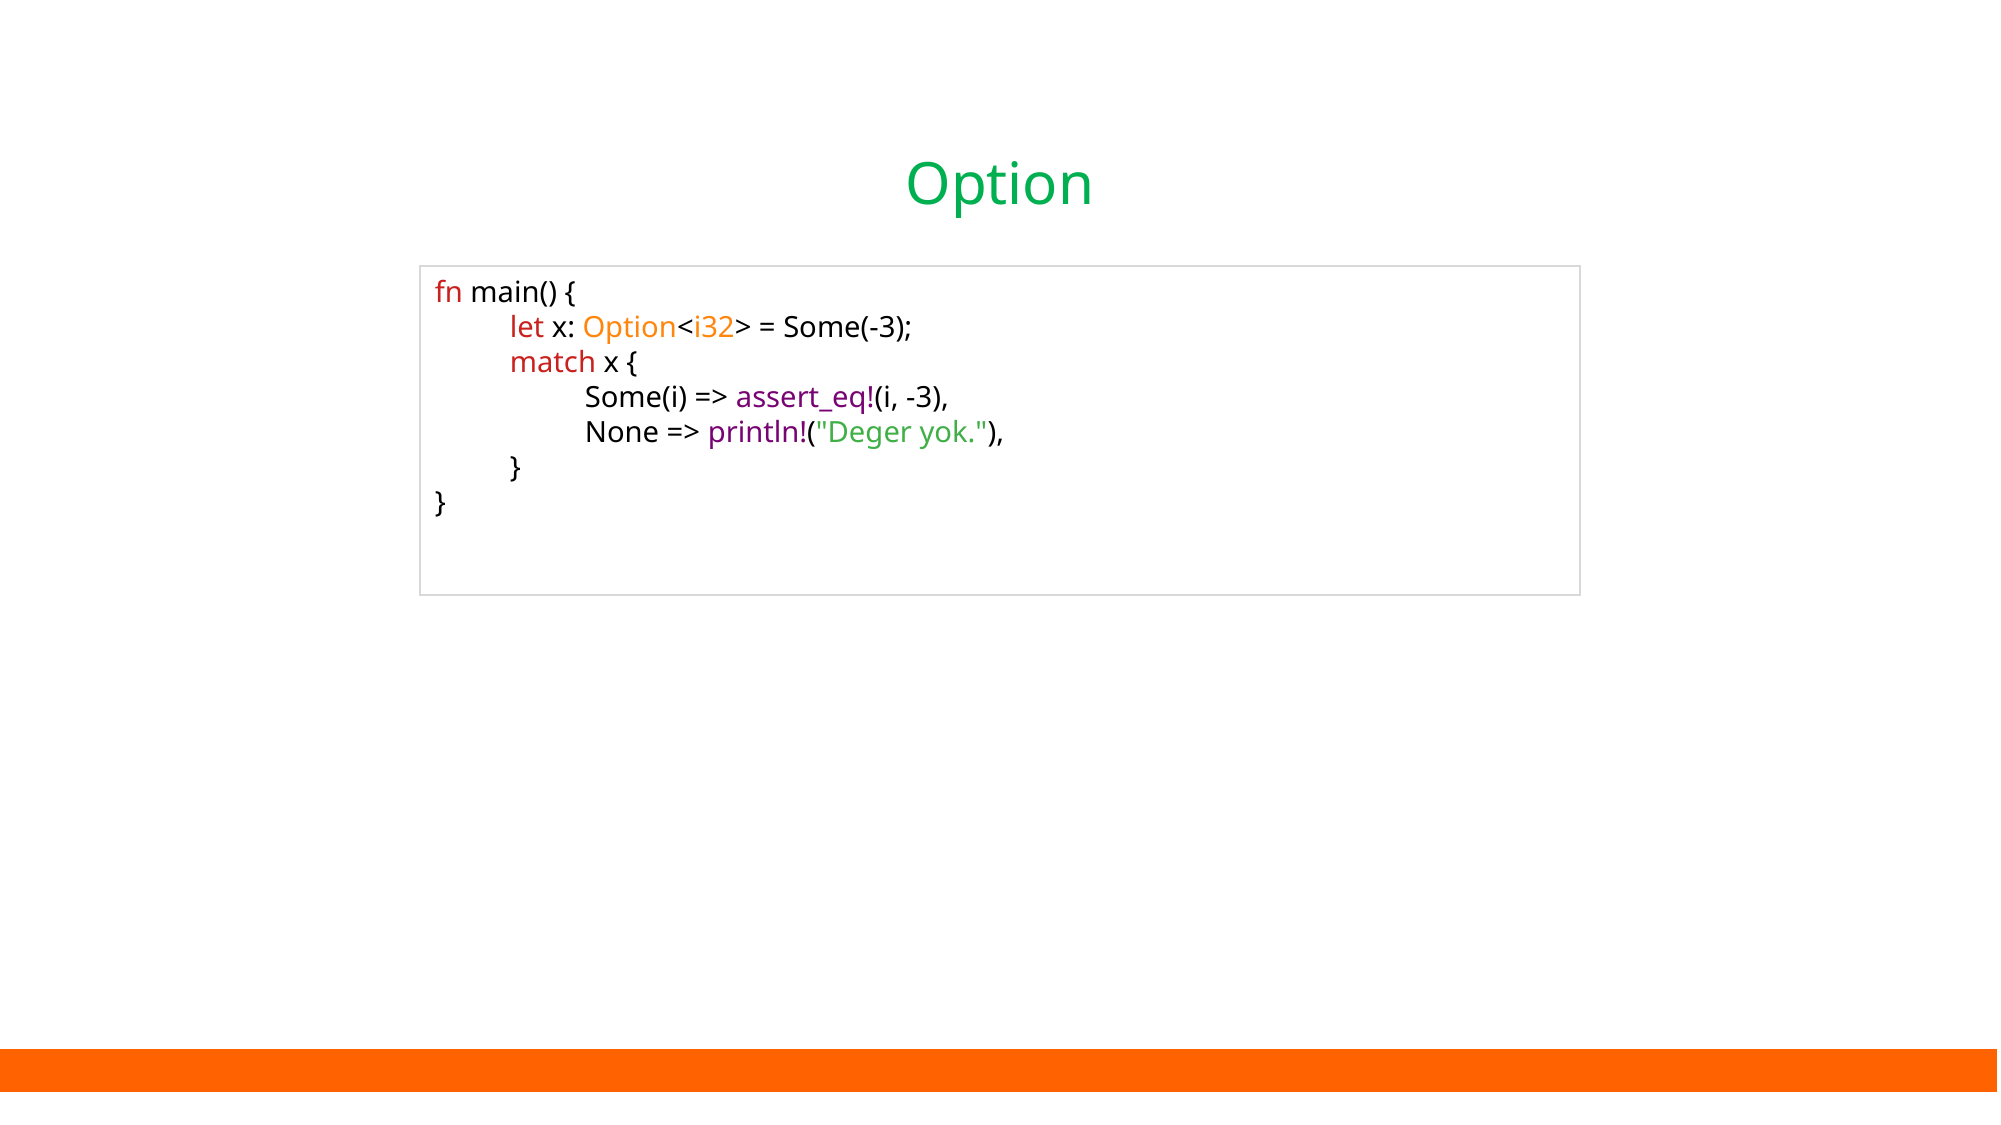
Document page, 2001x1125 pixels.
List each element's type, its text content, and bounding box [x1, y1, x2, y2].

text_box fn main() { let x: Option<i32> = Some(-3); match x { Some(i) => assert_eq!(i, -3), None => println!("Deger yok."), } } [419, 265, 1581, 596]
text_box [0, 1049, 1997, 1092]
text_box Option [420, 146, 1580, 237]
